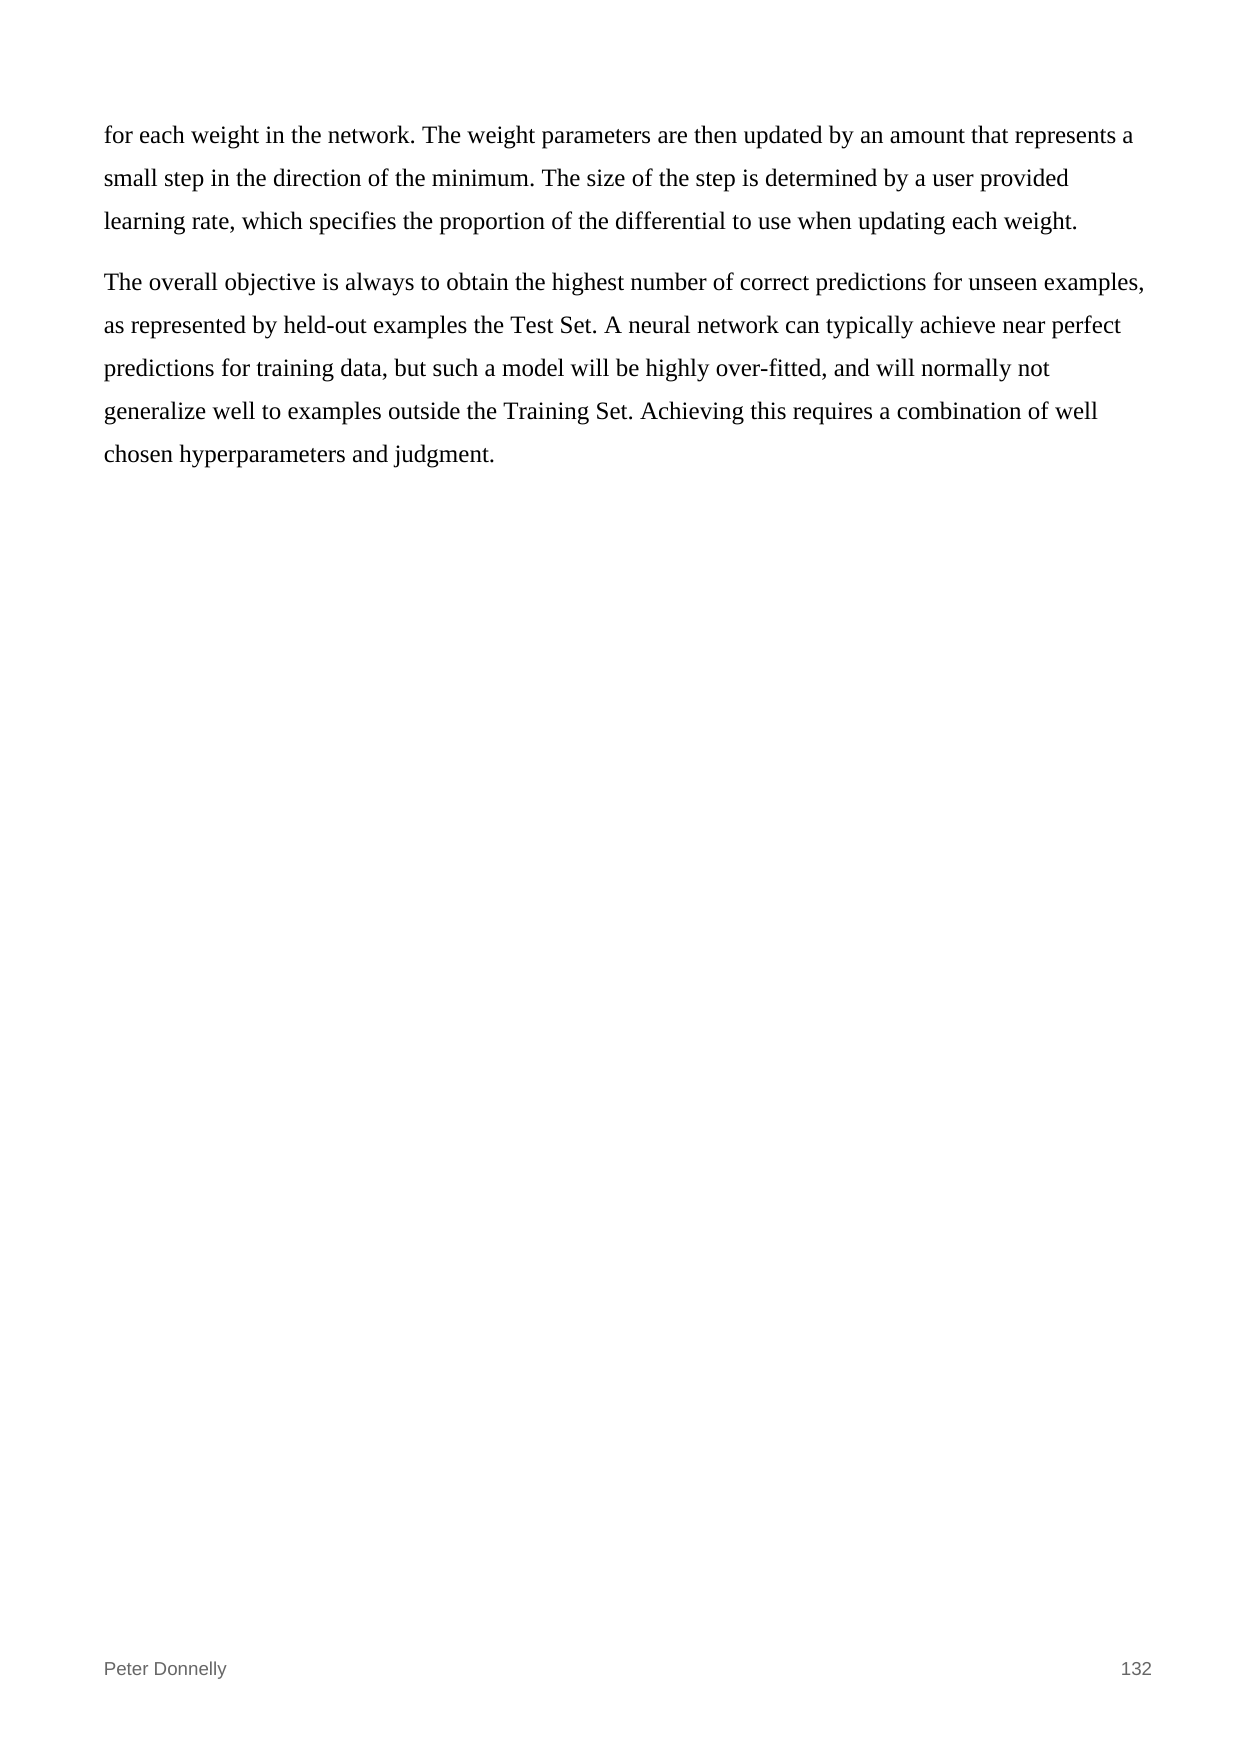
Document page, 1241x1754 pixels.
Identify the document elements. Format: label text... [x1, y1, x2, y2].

text The overall objective is always to obtain the highest number of correct predictions for unseen examples, as represented by held-out examples the Test Set. A neural network can typically achieve near perfect predictions for training data, but such a model will be highly over-fitted, and will normally not generalize well to examples outside the Training Set. Achieving this requires a combination of well chosen hyperparameters and judgment. [103, 267, 1146, 468]
text for each weight in the network. The weight parameters are then updated by an amount that represents a small step in the direction of the minimum. The size of the step is determined by a user provided learning rate, which specifies the proportion of the differential to use when updating each weight. [103, 120, 1146, 235]
